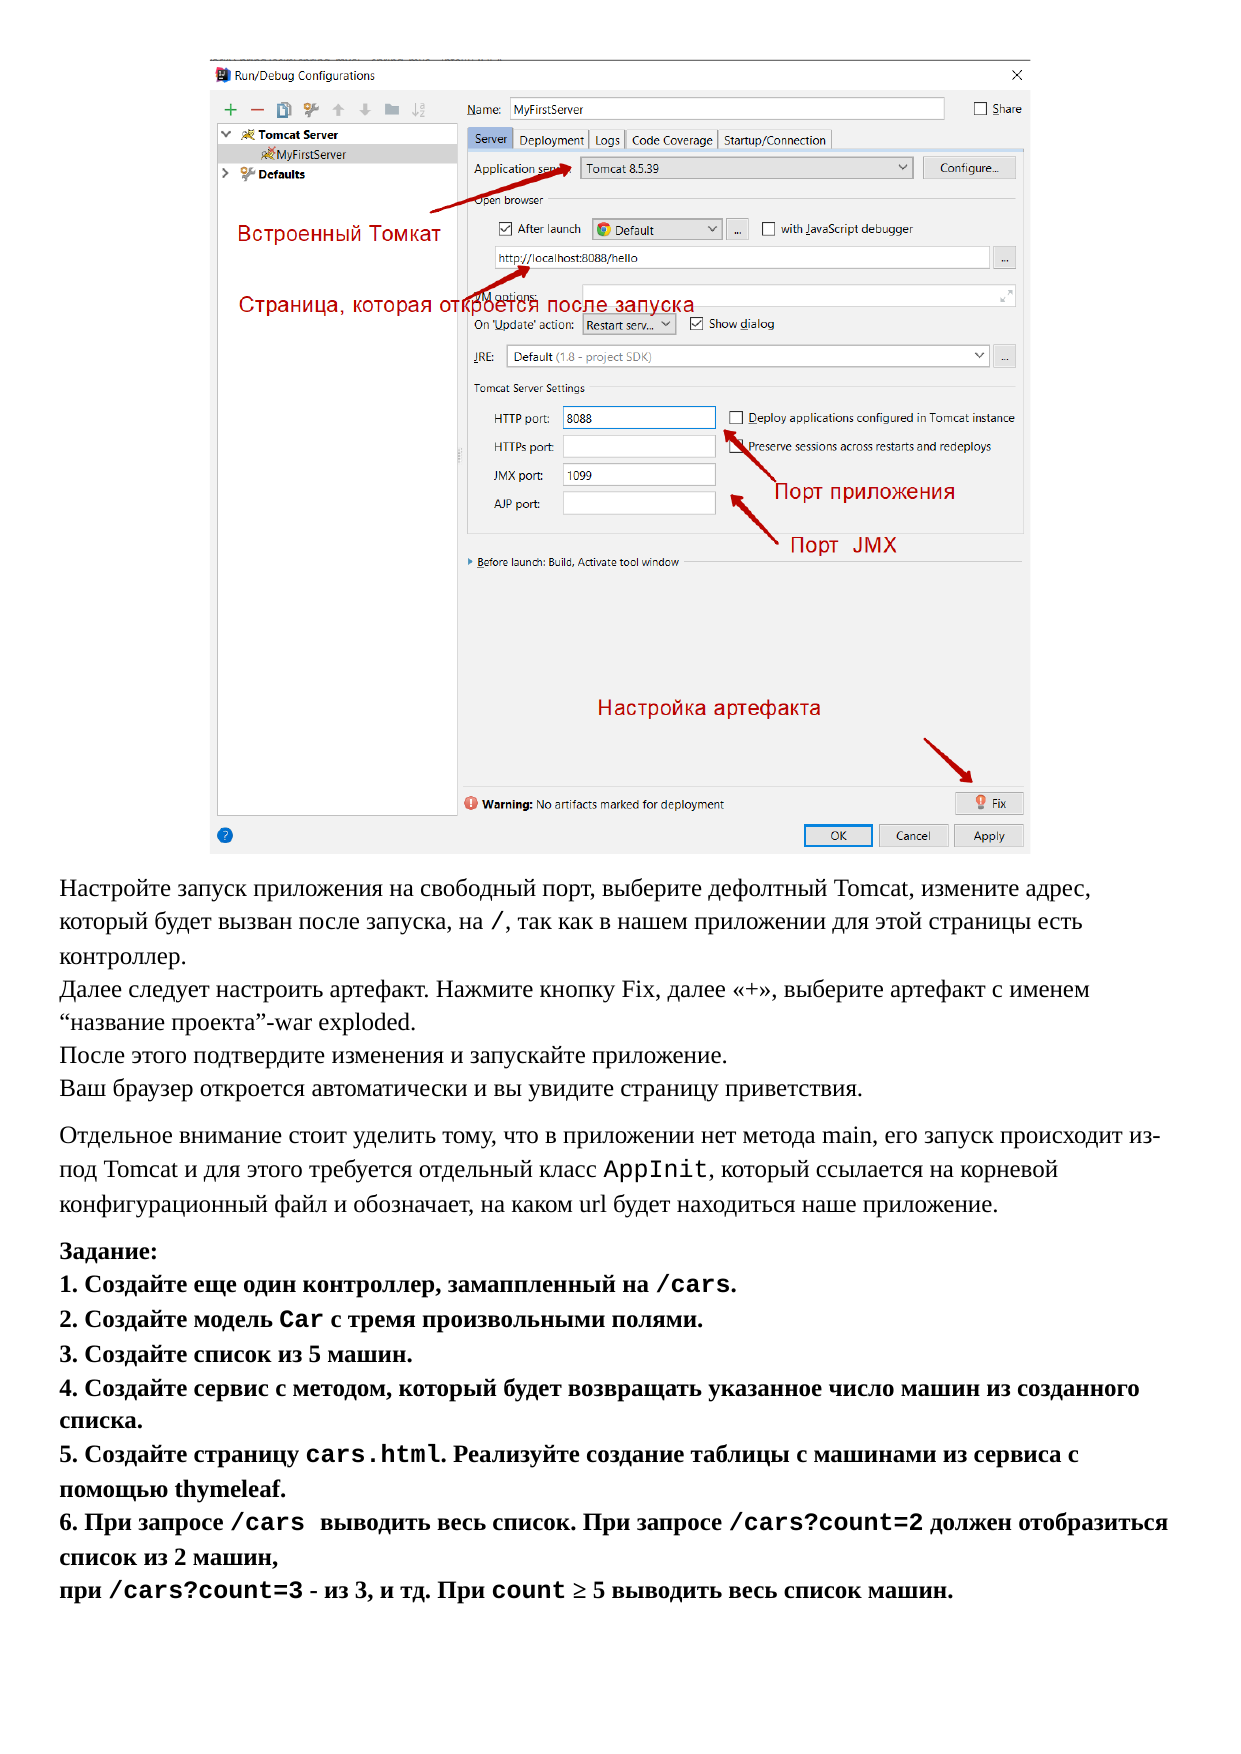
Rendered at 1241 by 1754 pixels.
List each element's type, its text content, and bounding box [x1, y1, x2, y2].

picture [209, 59, 1031, 854]
text Отдельное внимание стоит уделить тому, что в приложении нет метода main, его запуск происходит из-под Tomcat и для этого требуется отдельный класс AppInit, который ссылается на корневой конфигурационный файл и обозначает, на каком url будет находиться наше приложение. [59, 1121, 1181, 1217]
text Задание: 1. Создайте еще один контроллер, замаппленный на /cars. 2. Создайте модель Car с тремя произвольными полями. 3. Создайте список из 5 машин. 4. Создайте сервис с методом, который будет возвращать указанное число машин из созданного списка. 5. Создайте страницу cars.html. Реализуйте создание таблицы с машинами из сервиса с помощью thymeleaf. 6. При запросе /cars выводить весь список. При запросе /cars?count=2 должен отобразиться список из 2 машин, при /cars?count=3 - из 3, и тд. При count ≥ 5 выводить весь список машин. [59, 1236, 1181, 1606]
text Настройте запуск приложения на свободный порт, выберите дефолтный Tomcat, измените адрес, который будет вызван после запуска, на /, так как в нашем приложении для этой страницы есть контроллер. Далее следует настроить артефакт. Нажмите кнопку Fix, далее «+», выберите артефакт с именем “название проекта”-war exploded. После этого подтвердите изменения и запускайте приложение. Ваш браузер откроется автоматически и вы увидите страницу приветствия. [59, 873, 1181, 1102]
